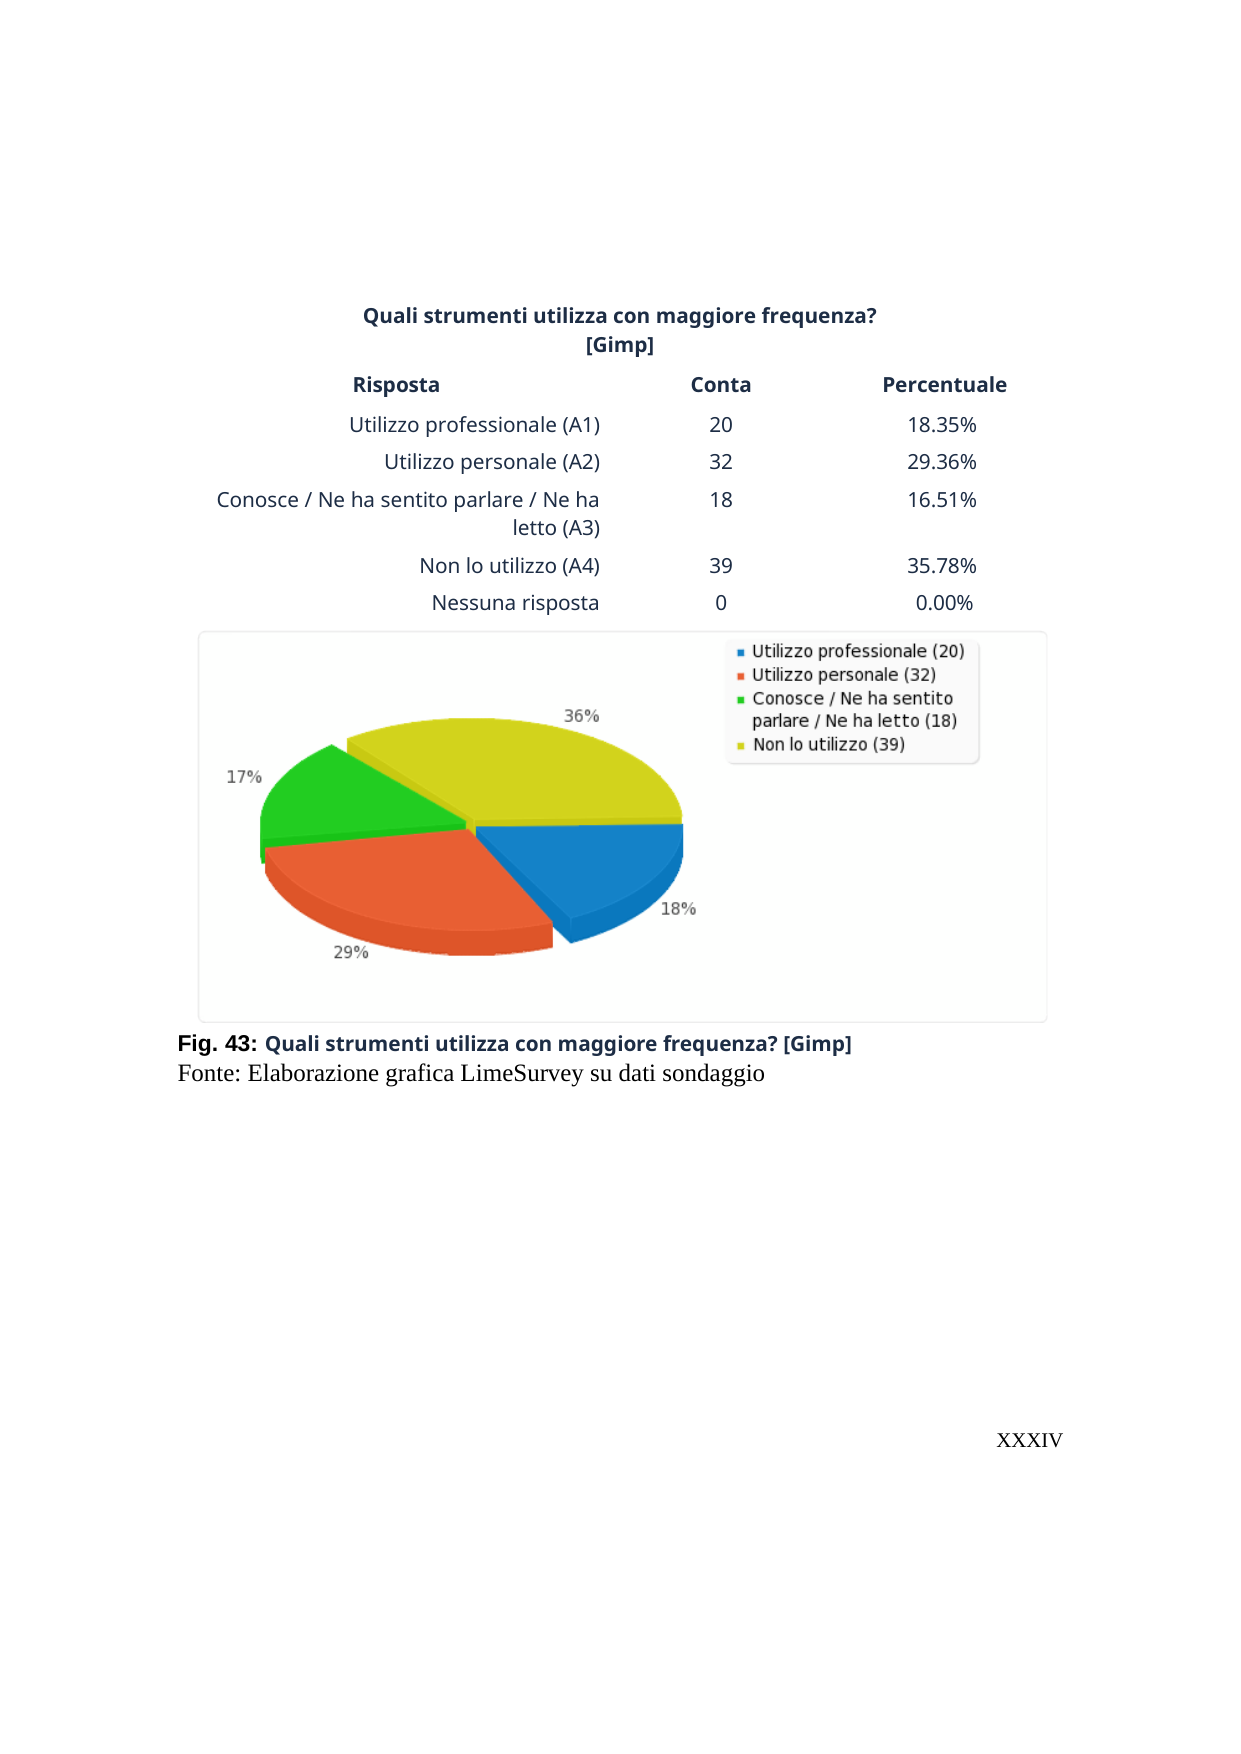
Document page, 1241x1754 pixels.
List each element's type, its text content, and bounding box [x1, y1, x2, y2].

table_cell Conosce / Ne ha sentito parlare / Ne ha letto (A3) [177, 480, 615, 546]
table_cell Nessuna risposta [177, 584, 615, 621]
table_cell 16.51% [826, 480, 1063, 546]
table_cell 39 [615, 546, 826, 584]
table_header Quali strumenti utilizza con maggiore frequenza? [Gimp] [177, 295, 1063, 364]
table_cell Utilizzo personale (A2) [177, 443, 615, 480]
table_cell 0 [615, 584, 826, 621]
table_cell 29.36% [826, 443, 1063, 480]
table_cell Non lo utilizzo (A4) [177, 546, 615, 584]
text Fig. 43: Quali strumenti utilizza con maggiore frequenza? [Gimp] [177, 1029, 1063, 1057]
table_cell 20 [615, 405, 826, 443]
table_cell Risposta [177, 364, 615, 405]
table_cell 18 [615, 480, 826, 546]
table_cell 0.00% [826, 584, 1063, 621]
table_cell 32 [615, 443, 826, 480]
table_cell 35.78% [826, 546, 1063, 584]
picture [192, 626, 1048, 1023]
table_cell [177, 621, 1063, 1027]
table_cell 18.35% [826, 405, 1063, 443]
table_cell Utilizzo professionale (A1) [177, 405, 615, 443]
table_cell Percentuale [826, 364, 1063, 405]
text Fonte: Elaborazione grafica LimeSurvey su dati sondaggio [177, 1059, 1063, 1087]
table_cell Conta [615, 364, 826, 405]
